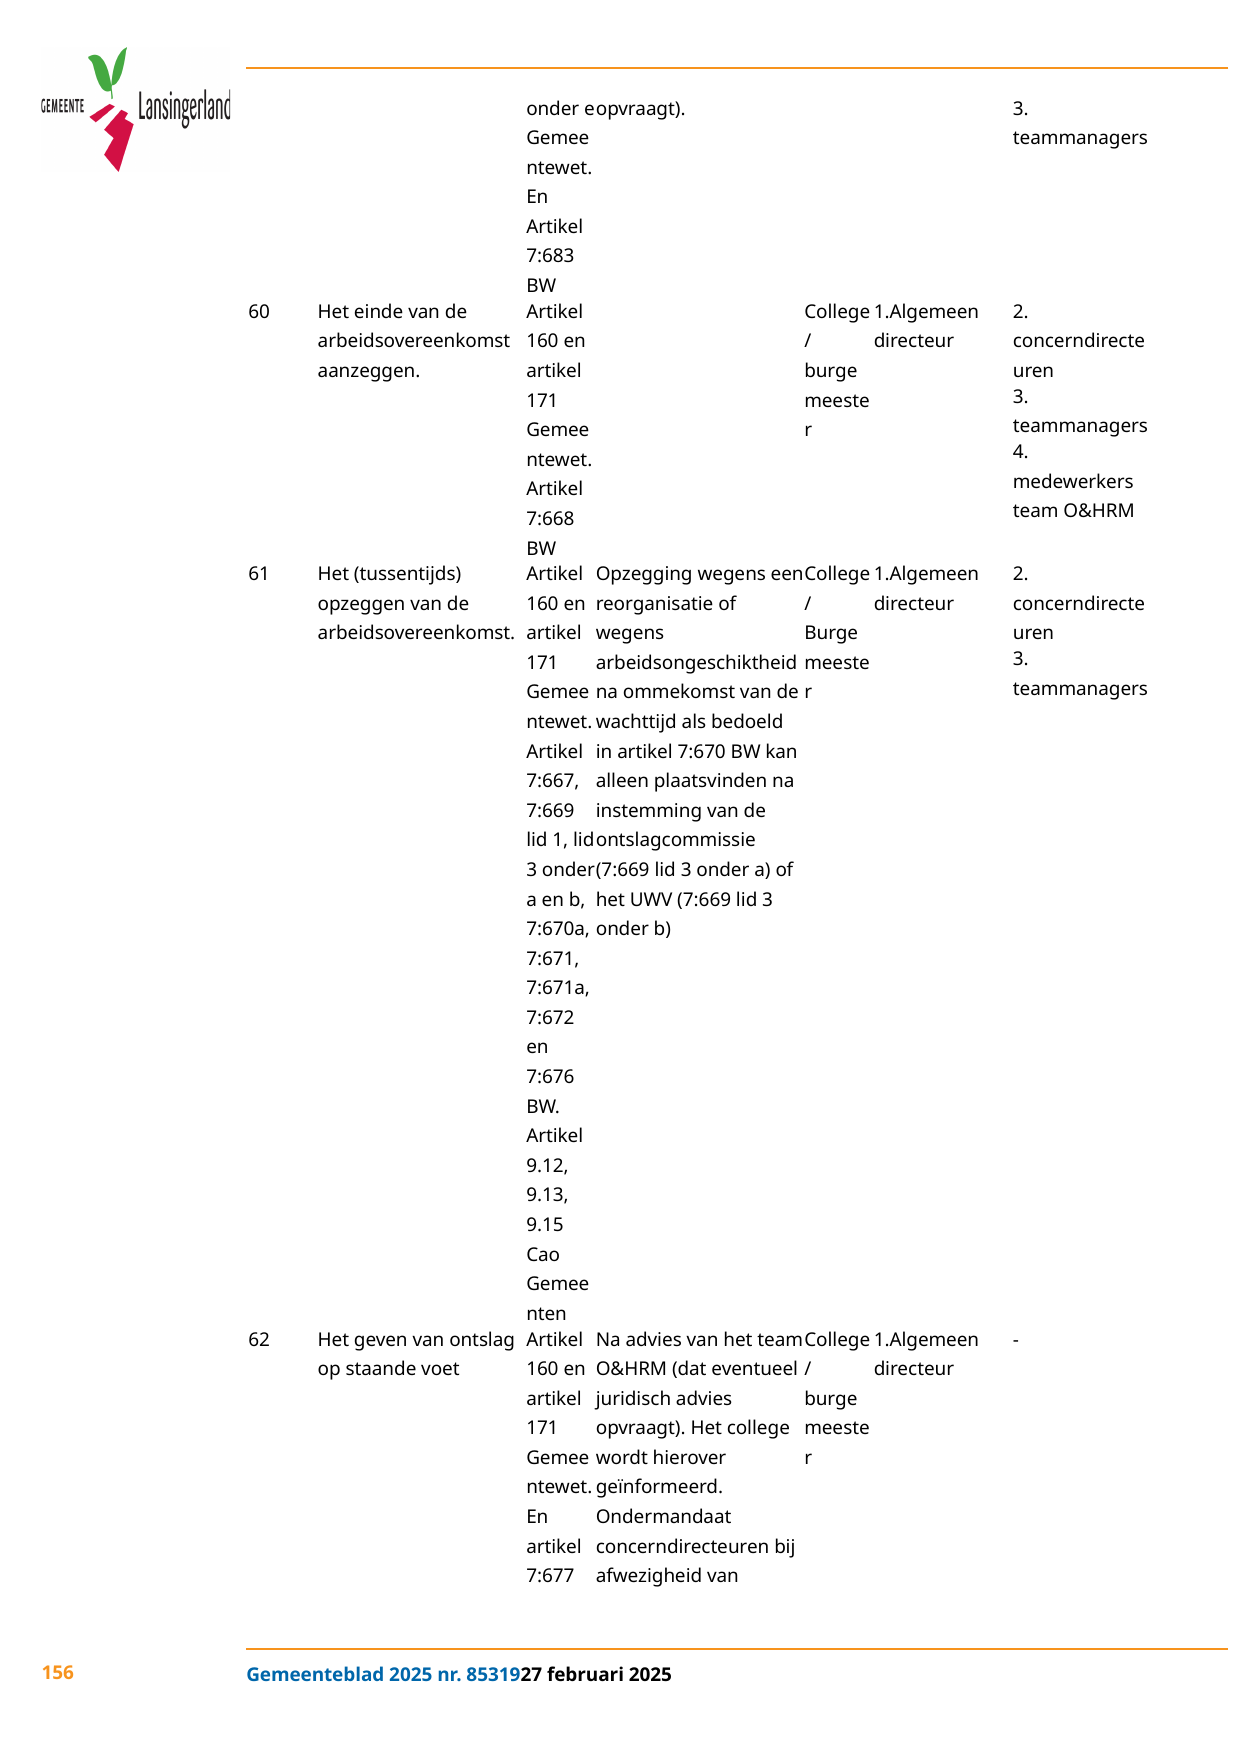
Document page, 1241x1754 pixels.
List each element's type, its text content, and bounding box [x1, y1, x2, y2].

table_cell [318, 95, 526, 298]
table_cell Artikel 160 en artikel 171 Gemeentewet. En artikel 7:677 [526, 1326, 596, 1588]
table_cell [596, 298, 804, 560]
picture [41, 47, 231, 172]
table_cell opvraagt). [596, 95, 804, 298]
table_cell 1.Algemeen directeur [874, 1326, 1013, 1588]
table_cell College / Burgemeester [804, 560, 873, 1326]
table_cell Na advies van het team O&HRM (dat eventueel juridisch advies opvraagt). Het college wordt hierover geïnformeerd. Ondermandaat concerndirecteuren bij afwezigheid van [596, 1326, 804, 1588]
table_cell Artikel 160 en artikel 171 Gemeentewet. Artikel 7:667, 7:669 lid 1, lid 3 onder a en b, 7:670a, 7:671, 7:671a, 7:672 en 7:676 BW. Artikel 9.12, 9.13, 9.15 Cao Gemeenten [526, 560, 596, 1326]
table_cell 3. teammanagers [1013, 383, 1152, 438]
table_cell 3. teammanagers [1013, 95, 1152, 298]
table_cell Het (tussentijds) opzeggen van de arbeidsovereenkomst. [318, 560, 526, 1326]
table_cell [248, 95, 317, 298]
table_cell 2. concerndirecteuren [1013, 298, 1152, 383]
table_cell [874, 95, 1013, 298]
table_cell [804, 95, 873, 298]
table_cell College / burgemeester [804, 298, 873, 560]
table_cell College / burgemeester [804, 1326, 873, 1588]
table_cell Opzegging wegens een reorganisatie of wegens arbeidsongeschiktheid na ommekomst van de wachttijd als bedoeld in artikel 7:670 BW kan alleen plaatsvinden na instemming van de ontslagcommissie (7:669 lid 3 onder a) of het UWV (7:669 lid 3 onder b) [596, 560, 804, 1326]
table_cell 60 [248, 298, 317, 560]
table_cell Het geven van ontslag op staande voet [318, 1326, 526, 1588]
table_cell 1.Algemeen directeur [874, 298, 1013, 560]
table_cell 2. concerndirecteuren [1013, 560, 1152, 645]
table_cell 3. teammanagers [1013, 645, 1152, 1326]
table_cell onder e Gemeentewet. En Artikel 7:683 BW [526, 95, 596, 298]
table_cell 61 [248, 560, 317, 1326]
table_cell 62 [248, 1326, 317, 1588]
table_cell Het einde van de arbeidsovereenkomst aanzeggen. [318, 298, 526, 560]
table_cell 1.Algemeen directeur [874, 560, 1013, 1326]
table_cell 4. medewerkers team O&HRM [1013, 438, 1152, 560]
table_cell - [1013, 1326, 1152, 1588]
table_cell Artikel 160 en artikel 171 Gemeentewet. Artikel 7:668 BW [526, 298, 596, 560]
